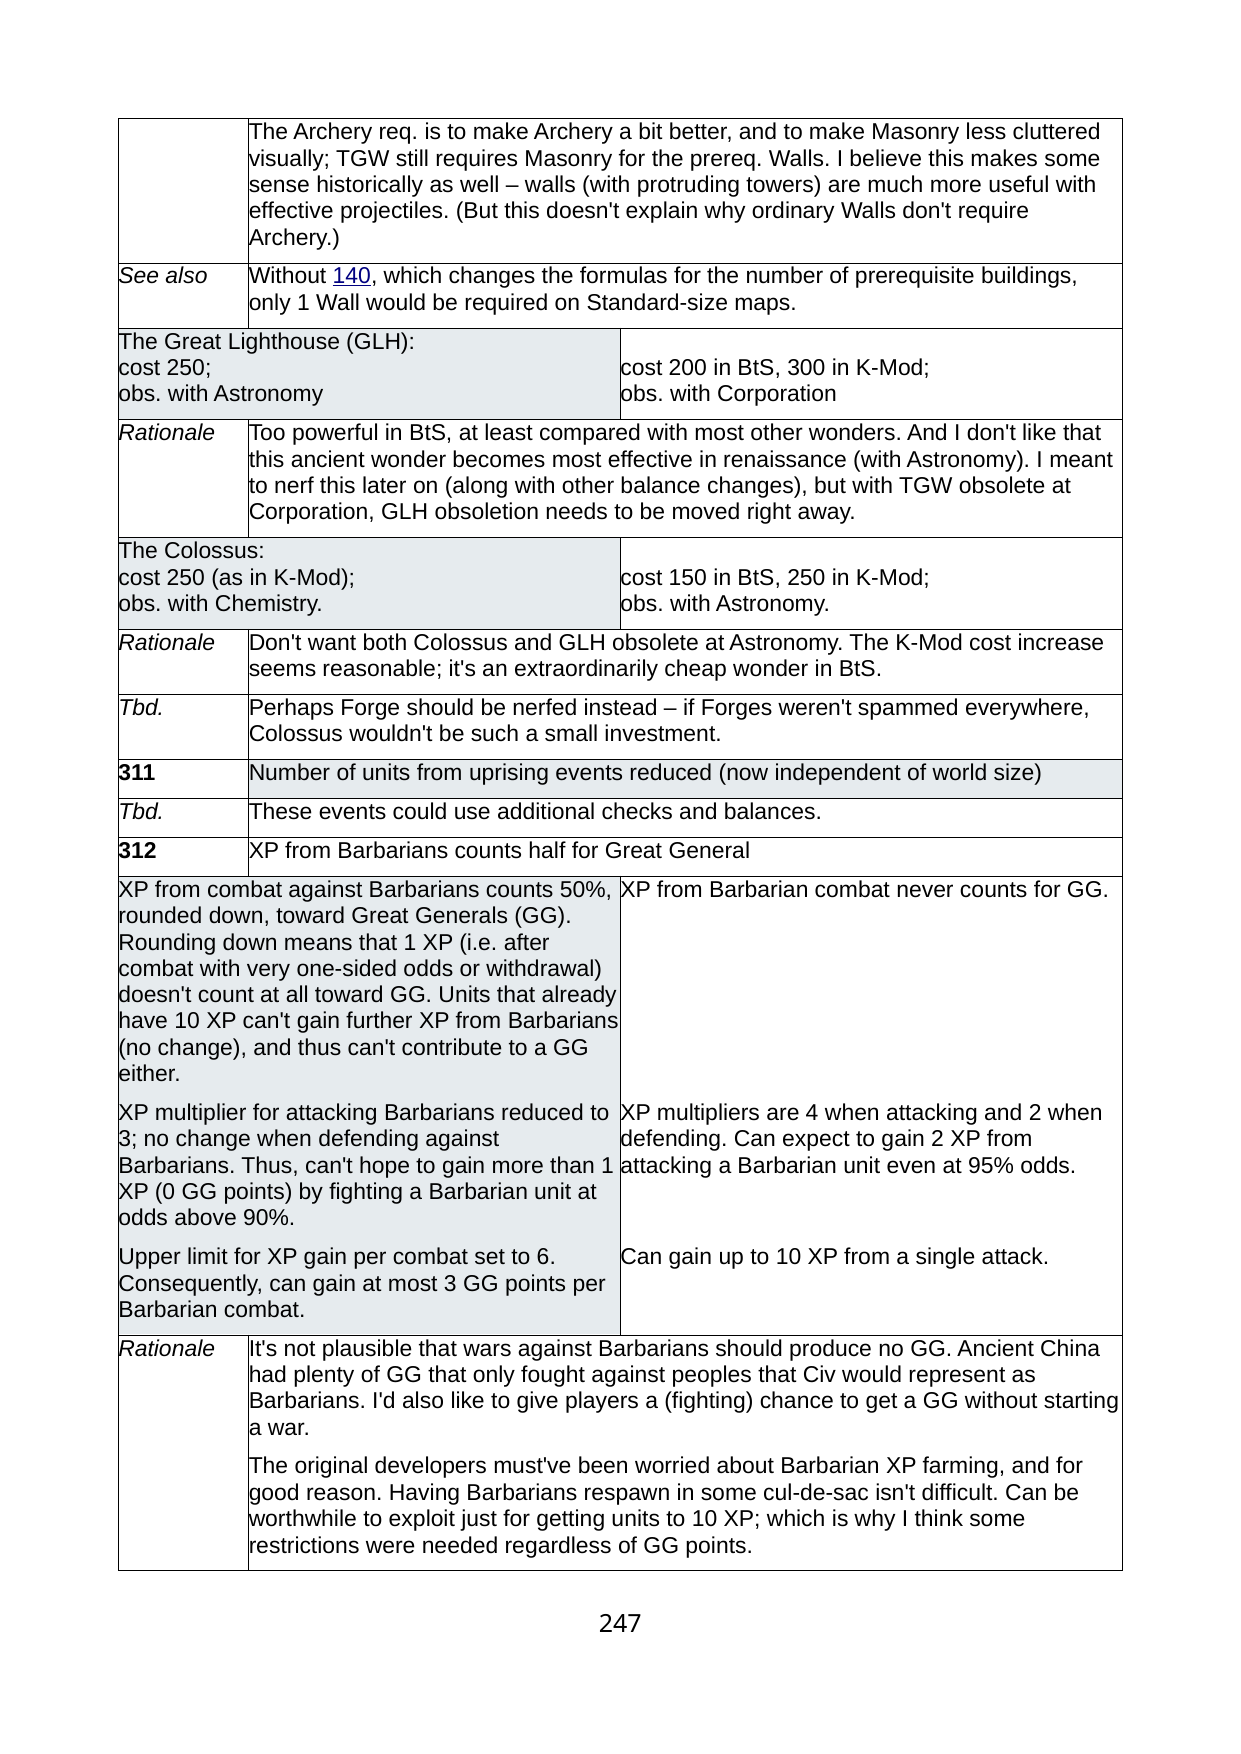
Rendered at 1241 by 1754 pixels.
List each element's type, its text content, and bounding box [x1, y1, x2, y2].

table_cell 311 [119, 760, 248, 798]
table_cell cost 150 in BtS, 250 in K-Mod; obs. with Astronomy. [621, 538, 1122, 629]
table_cell The Archery req. is to make Archery a bit better, and to make Masonry less cluttered visually; TGW still requires Masonry for the prereq. Walls. I believe this makes some sense historically as well – walls (with protruding towers) are much more useful with effective projectiles. (But this doesn't explain why ordinary Walls don't require Archery.) [249, 119, 1122, 262]
table_cell Tbd. [119, 695, 248, 759]
table_cell cost 200 in BtS, 300 in K-Mod; obs. with Corporation [621, 329, 1122, 419]
table_cell These events could use additional checks and balances. [249, 799, 1122, 837]
table_cell The Colossus: cost 250 (as in K-Mod); obs. with Chemistry. [119, 538, 620, 629]
table_cell Number of units from uprising events reduced (now independent of world size) [249, 760, 1122, 798]
table_cell 312 [119, 838, 248, 876]
table_cell Don't want both Colossus and GLH obsolete at Astronomy. The K-Mod cost increase seems reasonable; it's an extraordinarily cheap wonder in BtS. [249, 630, 1122, 694]
table_cell It's not plausible that wars against Barbarians should produce no GG. Ancient China had plenty of GG that only fought against peoples that Civ would represent as Barbarians. I'd also like to give players a (fighting) chance to get a GG without starting a war. The original developers must've been worried about Barbarian XP farming, and for good reason. Having Barbarians respawn in some cul-de-sac isn't difficult. Can be worthwhile to exploit just for getting units to 10 XP; which is why I think some restrictions were needed regardless of GG points. [249, 1336, 1122, 1570]
table_cell XP from combat against Barbarians counts 50%, rounded down, toward Great Generals (GG). Rounding down means that 1 XP (i.e. after combat with very one-sided odds or withdrawal) doesn't count at all toward GG. Units that already have 10 XP can't gain further XP from Barbarians (no change), and thus can't contribute to a GG either. XP multiplier for attacking Barbarians reduced to 3; no change when defending against Barbarians. Thus, can't hope to gain more than 1 XP (0 GG points) by fighting a Barbarian unit at odds above 90%. Upper limit for XP gain per combat set to 6. Consequently, can gain at most 3 GG points per Barbarian combat. [119, 877, 620, 1334]
table_cell [119, 119, 248, 262]
table_cell Too powerful in BtS, at least compared with most other wonders. And I don't like that this ancient wonder becomes most effective in renaissance (with Astronomy). I meant to nerf this later on (along with other balance changes), but with TGW obsolete at Corporation, GLH obsoletion needs to be moved right away. [249, 420, 1122, 537]
table_cell Tbd. [119, 799, 248, 837]
table_cell The Great Lighthouse (GLH): cost 250; obs. with Astronomy [119, 329, 620, 419]
table_cell Perhaps Forge should be nerfed instead – if Forges weren't spammed everywhere, Colossus wouldn't be such a small investment. [249, 695, 1122, 759]
table_cell Rationale [119, 420, 248, 537]
table_cell XP from Barbarians counts half for Great General [249, 838, 1122, 876]
table_cell Without 140, which changes the formulas for the number of prerequisite buildings, only 1 Wall would be required on Standard-size maps. [249, 264, 1122, 328]
table_cell Rationale [119, 630, 248, 694]
table_cell Rationale [119, 1336, 248, 1570]
table_cell See also [119, 264, 248, 328]
table_cell XP from Barbarian combat never counts for GG. XP multipliers are 4 when attacking and 2 when defending. Can expect to gain 2 XP from attacking a Barbarian unit even at 95% odds. Can gain up to 10 XP from a single attack. [621, 877, 1122, 1334]
